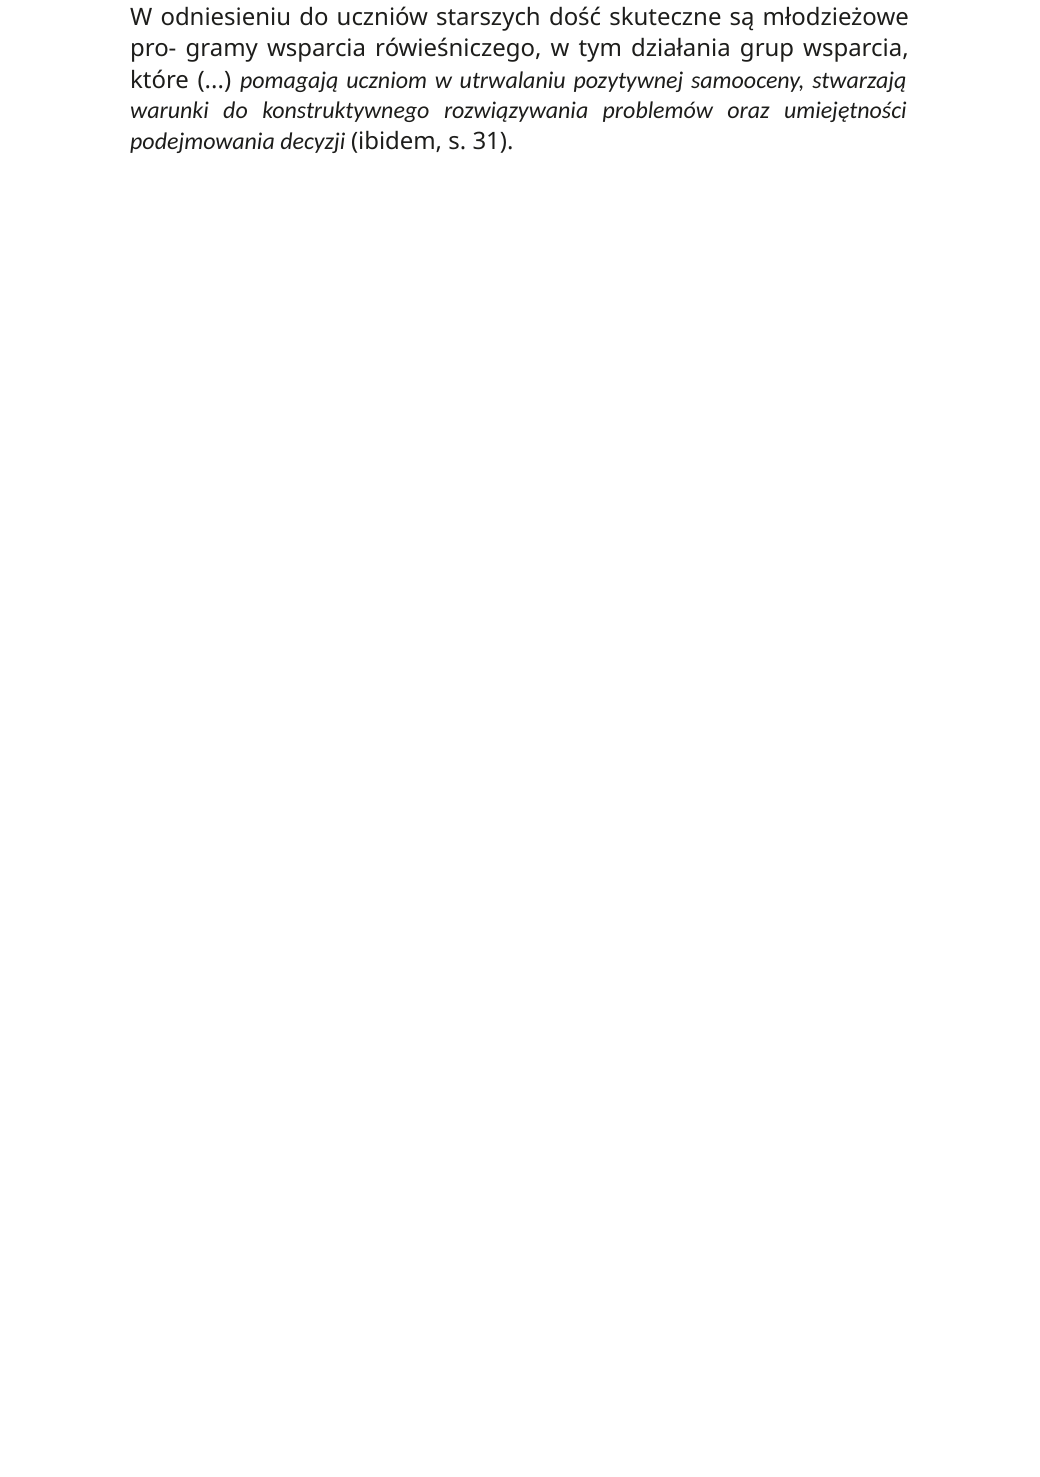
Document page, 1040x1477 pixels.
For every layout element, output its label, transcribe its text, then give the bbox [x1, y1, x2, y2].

text W odniesieniu do uczniów starszych dość skuteczne są młodzieżowe pro- gramy wsparcia rówieśniczego, w tym działania grup wsparcia, które (...) pomagają uczniom w utrwalaniu pozytywnej samooceny, stwarzają warunki do konstruktywnego rozwiązywania problemów oraz umiejętności podejmowania decyzji (ibidem, s. 31). [130, 0, 910, 157]
